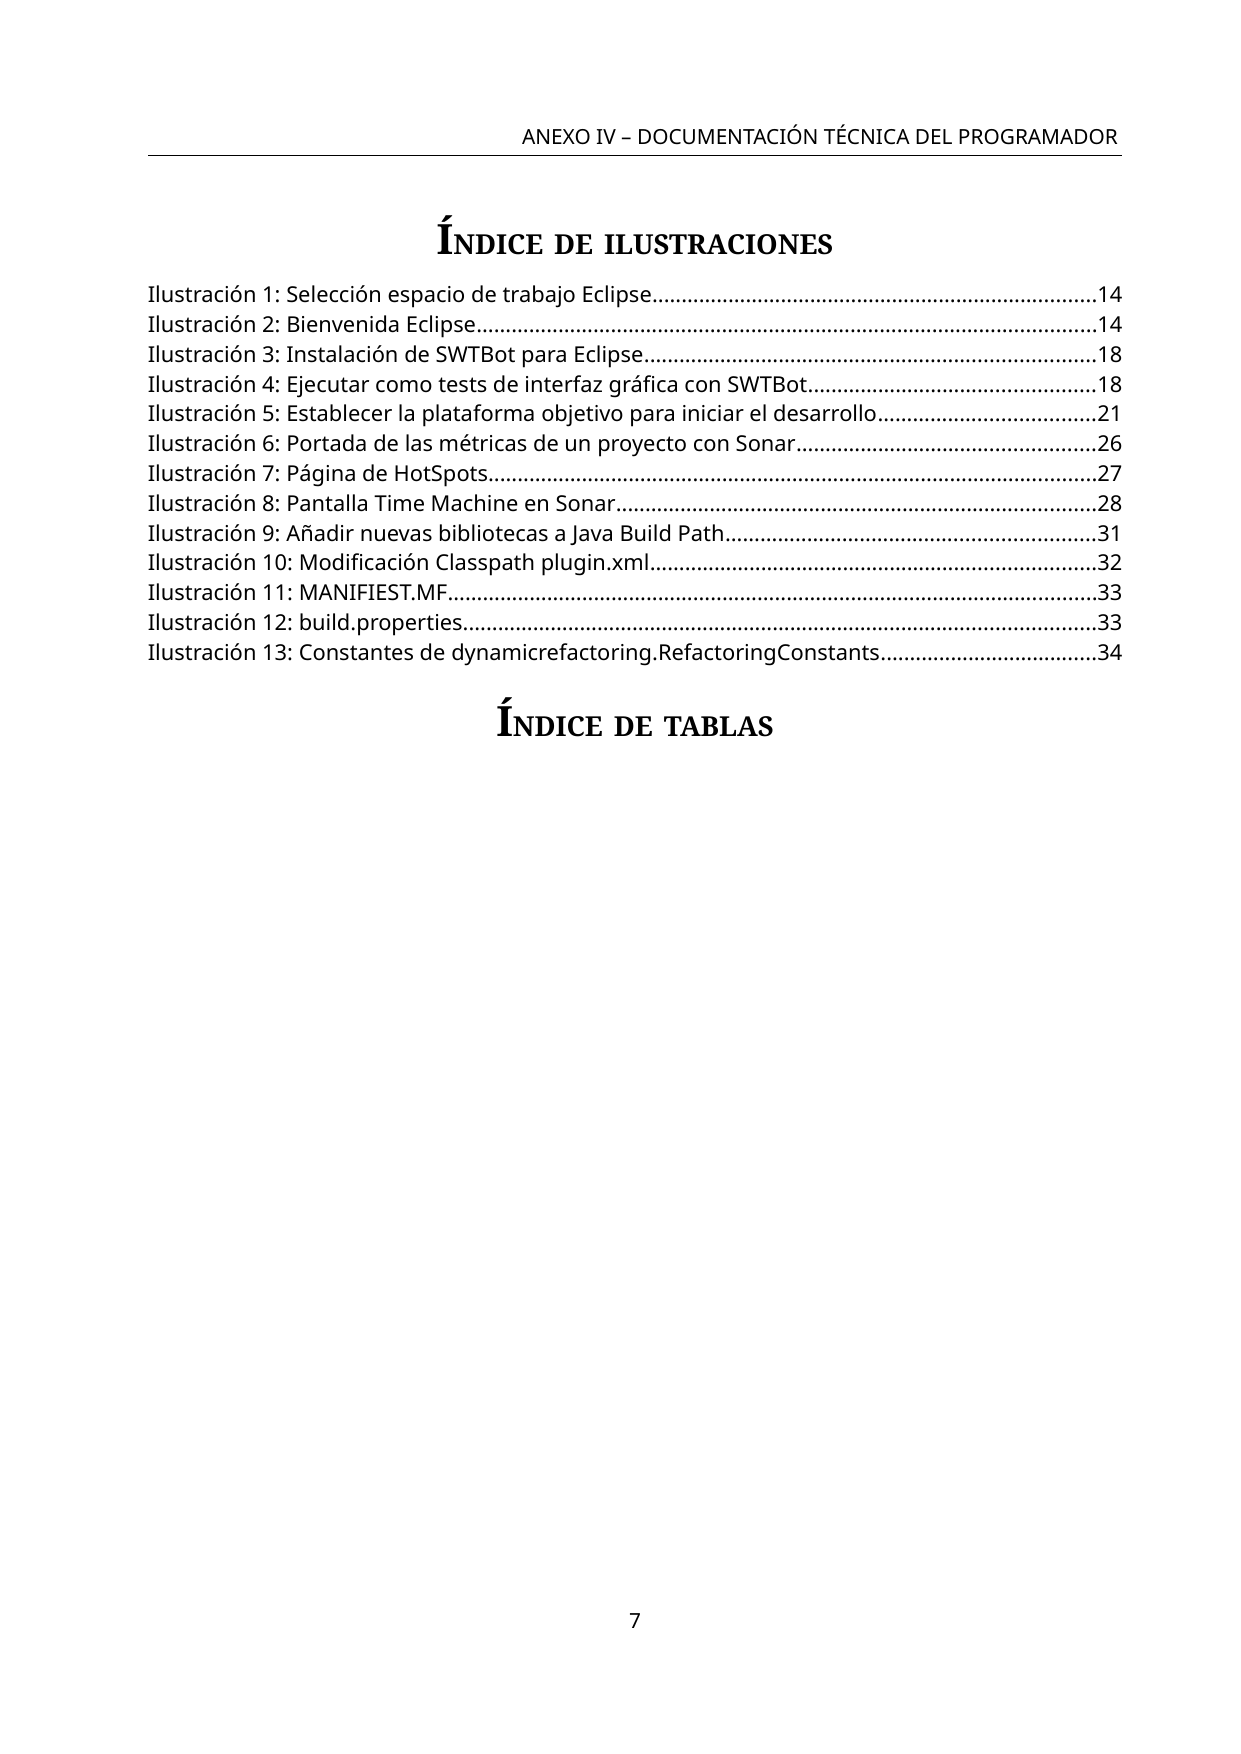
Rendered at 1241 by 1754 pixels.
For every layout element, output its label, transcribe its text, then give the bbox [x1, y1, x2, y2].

text Ilustración 1: Selección espacio de trabajo Eclipse 14 [148, 279, 1122, 309]
text Ilustración 13: Constantes de dynamicrefactoring.RefactoringConstants 34 [148, 637, 1122, 666]
text Ilustración 11: MANIFIEST.MF 33 [148, 577, 1122, 607]
subtitle Índice de tablas [148, 691, 1122, 748]
text Ilustración 6: Portada de las métricas de un proyecto con Sonar 26 [148, 428, 1122, 458]
text Ilustración 2: Bienvenida Eclipse 14 [148, 309, 1122, 339]
subtitle Índice de ilustraciones [148, 210, 1122, 267]
text Ilustración 12: build.properties 33 [148, 607, 1122, 637]
text Ilustración 8: Pantalla Time Machine en Sonar 28 [148, 488, 1122, 517]
text Ilustración 10: Modificación Classpath plugin.xml 32 [148, 547, 1122, 577]
text Ilustración 7: Página de HotSpots 27 [148, 458, 1122, 488]
text Ilustración 5: Establecer la plataforma objetivo para iniciar el desarrollo 21 [148, 398, 1122, 428]
text Ilustración 4: Ejecutar como tests de interfaz gráfica con SWTBot 18 [148, 368, 1122, 398]
text Ilustración 3: Instalación de SWTBot para Eclipse 18 [148, 339, 1122, 368]
text Ilustración 9: Añadir nuevas bibliotecas a Java Build Path 31 [148, 517, 1122, 547]
